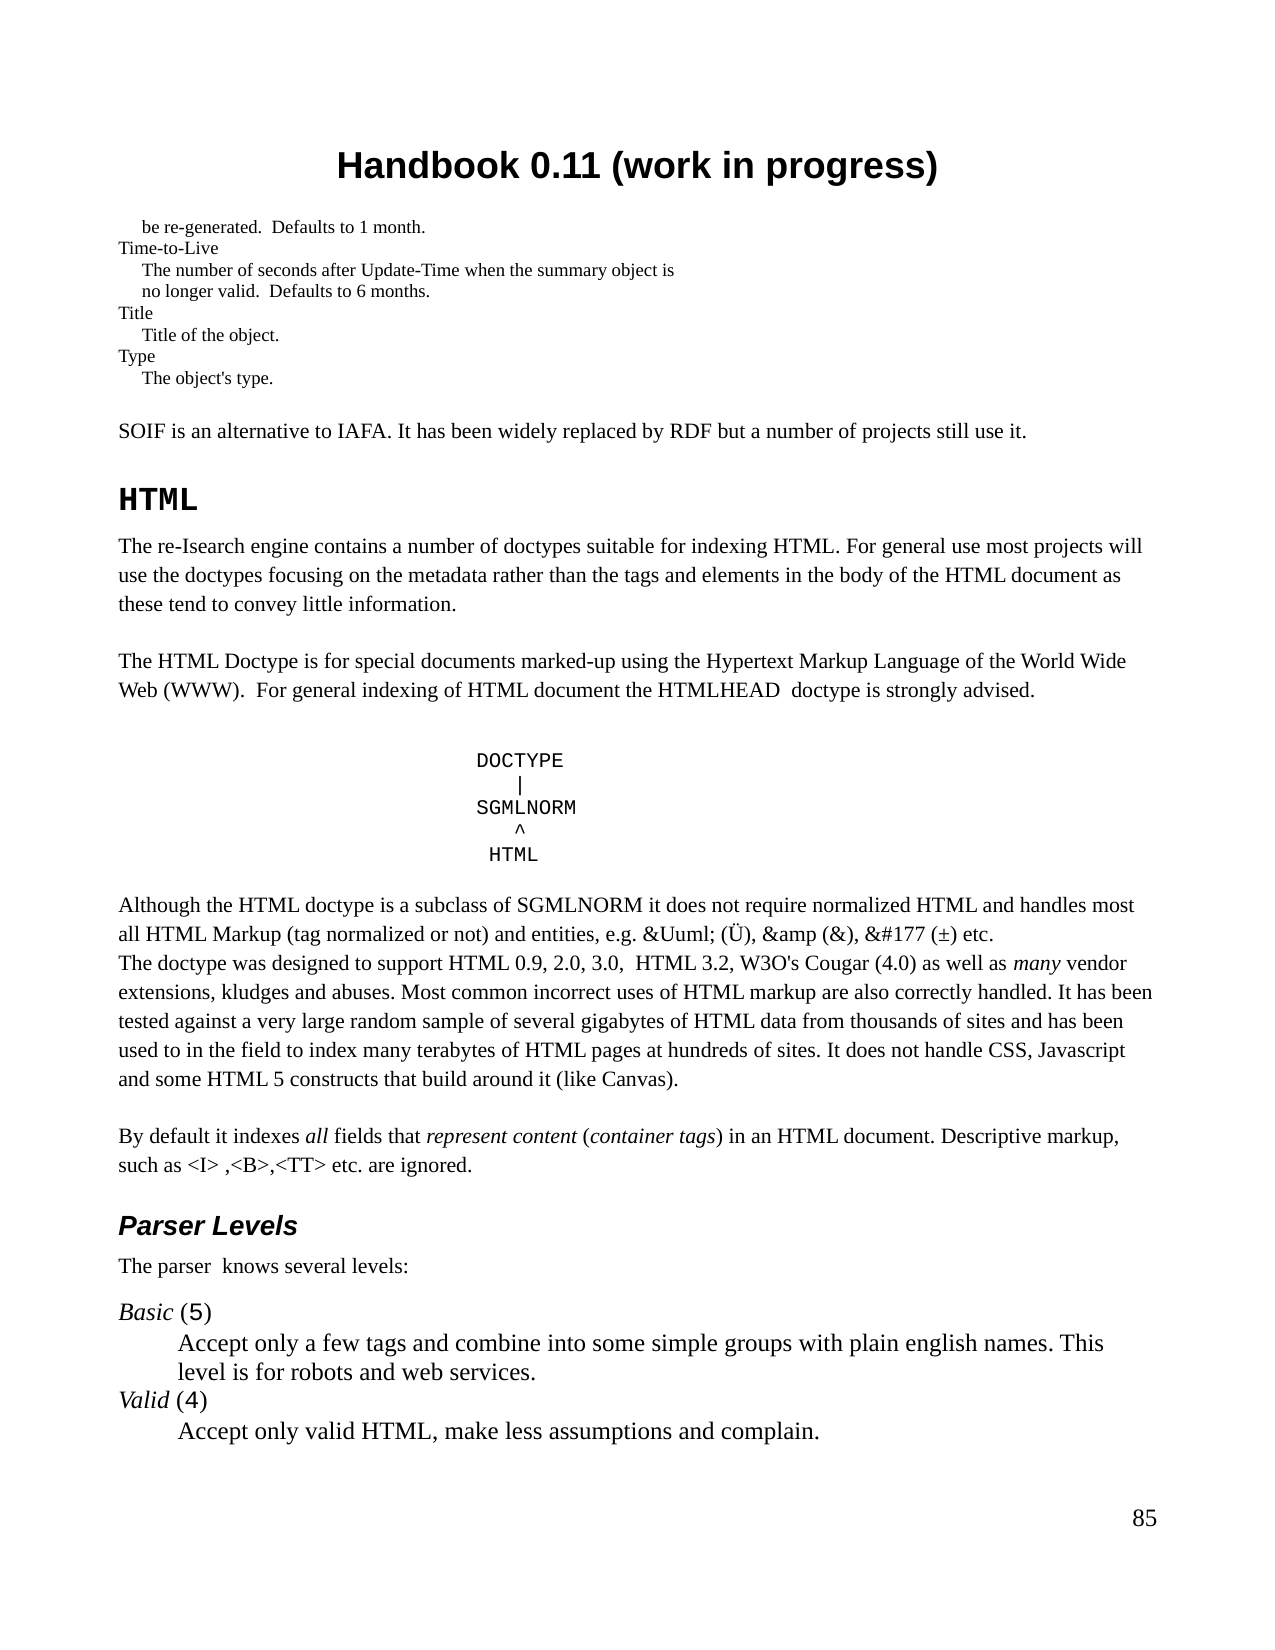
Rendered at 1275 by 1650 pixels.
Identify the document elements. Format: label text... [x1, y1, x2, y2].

text By default it indexes all fields that represent content (container tags) in an HTML document. Descriptive markup, such as <I> ,<B>,<TT> etc. are ignored. [118, 1123, 1157, 1178]
list Accept only a few tags and combine into some simple groups with plain english names. This level is for robots and web services. [177, 1328, 1157, 1386]
text Title of the object. [118, 323, 1157, 345]
text ^ [413, 821, 1157, 844]
subtitle Parser Levels [118, 1209, 1157, 1241]
text SGMLNORM [413, 797, 1157, 821]
text The number of seconds after Update-Time when the summary object is [118, 259, 1157, 280]
text The object's type. [118, 367, 1157, 388]
text The HTML Doctype is for special documents marked-up using the Hypertext Markup Language of the World Wide Web (WWW). For general indexing of HTML document the HTMLHEAD doctype is strongly advised. [118, 648, 1157, 703]
text be re-generated. Defaults to 1 month. [118, 216, 1157, 237]
text SOIF is an alternative to IAFA. It has been widely replaced by RDF but a number of projects still use it. [118, 418, 1157, 443]
subtitle Valid (4) [118, 1386, 1157, 1416]
text The parser knows several levels: [118, 1253, 1157, 1278]
text Although the HTML doctype is a subclass of SGMLNORM it does not require normalized HTML and handles most all HTML Markup (tag normalized or not) and entities, e.g. &Uuml; (Ü), &amp (&), &#177 (±) etc. [118, 892, 1157, 946]
text The re-Isearch engine contains a number of doctypes suitable for indexing HTML. For general use most projects will use the doctypes focusing on the metadata rather than the tags and elements in the body of the HTML document as these tend to convey little information. [118, 533, 1157, 616]
subtitle Basic (5) [118, 1297, 1157, 1328]
text Time-to-Live [118, 237, 1157, 259]
list Accept only valid HTML, make less assumptions and complain. [177, 1416, 1157, 1445]
text | [413, 773, 1157, 797]
text The doctype was designed to support HTML 0.9, 2.0, 3.0, HTML 3.2, W3O's Cougar (4.0) as well as many vendor extensions, kludges and abuses. Most common incorrect uses of HTML markup are also correctly handled. It has been tested against a very large random sample of several gigabytes of HTML data from thousands of sites and has been used to in the field to index many terabytes of HTML pages at hundreds of sites. It does not handle CSS, Javascript and some HTML 5 constructs that build around it (like Canvas). [118, 950, 1157, 1091]
text Type [118, 345, 1157, 367]
text HTML [413, 844, 1157, 868]
text no longer valid. Defaults to 6 months. [118, 280, 1157, 302]
text Title [118, 302, 1157, 323]
text DOCTYPE [413, 750, 1157, 773]
subtitle HTML [118, 482, 1157, 521]
